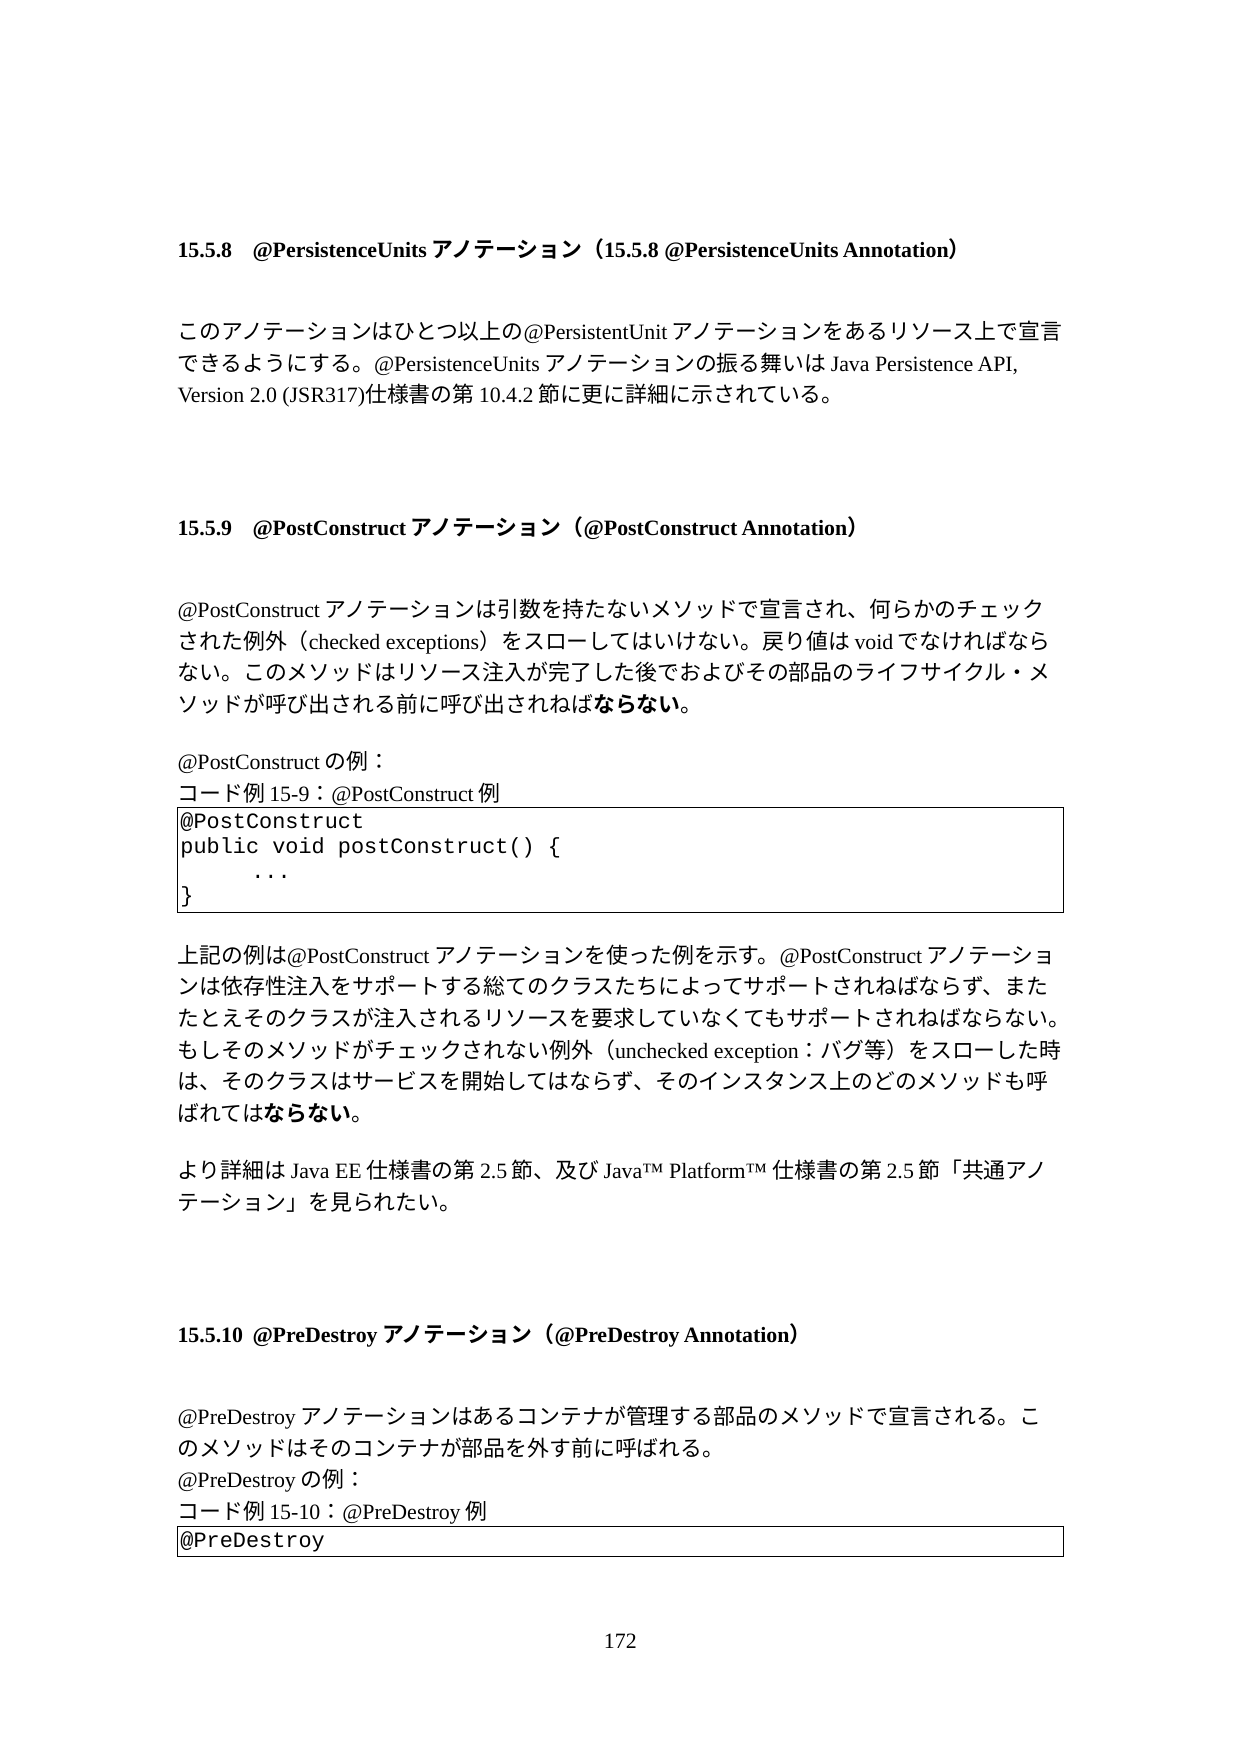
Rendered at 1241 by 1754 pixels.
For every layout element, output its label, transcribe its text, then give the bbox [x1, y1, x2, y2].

text public void postConstruct() { [178, 832, 1063, 857]
text @PostConstructの例： [177, 744, 1063, 776]
subtitle @PersistenceUnitsアノテーション（15.5.8 @PersistenceUnits Annotation） [177, 232, 1063, 264]
text このアノテーションはひとつ以上の@PersistentUnitアノテーションをあるリソース上で宣言できるようにする。@PersistenceUnitsアノテーションの振る舞いはJava Persistence API, Version 2.0 (JSR317)仕様書の第10.4.2節に更に詳細に示されている。 [177, 314, 1063, 409]
text @PreDestroyアノテーションはあるコンテナが管理する部品のメソッドで宣言される。このメソッドはそのコンテナが部品を外す前に呼ばれる。 [177, 1399, 1063, 1462]
subtitle @PostConstructアノテーション（@PostConstruct Annotation） [177, 510, 1063, 542]
text } [178, 882, 1063, 912]
text より詳細はJava EE仕様書の第2.5節、及びJava™ Platform™ 仕様書の第2.5節「共通アノテーション」を見られたい。 [177, 1153, 1063, 1216]
text 上記の例は@PostConstructアノテーションを使った例を示す。@PostConstructアノテーションは依存性注入をサポートする総てのクラスたちによってサポートされねばならず、またたとえそのクラスが注入されるリソースを要求していなくてもサポートされねばならない。もしそのメソッドがチェックされない例外（unchecked exception：バグ等）をスローした時は、そのクラスはサービスを開始してはならず、そのインスタンス上のどのメソッドも呼ばれてはならない。 [177, 938, 1063, 1128]
text @PostConstructアノテーションは引数を持たないメソッドで宣言され、何らかのチェックされた例外（checked exceptions）をスローしてはいけない。戻り値はvoidでなければならない。このメソッドはリソース注入が完了した後でおよびその部品のライフサイクル・メソッドが呼び出される前に呼び出されねばならない。 [177, 592, 1063, 719]
text コード例15-10：@PreDestroy例 [177, 1494, 1063, 1526]
subtitle @PreDestroyアノテーション（@PreDestroy Annotation） [177, 1317, 1063, 1349]
text @PreDestroyの例： [177, 1462, 1063, 1494]
text @PreDestroy [178, 1527, 1063, 1556]
text ... [178, 857, 1063, 882]
text @PostConstruct [178, 808, 1063, 832]
text コード例15-9：@PostConstruct例 [177, 776, 1063, 807]
